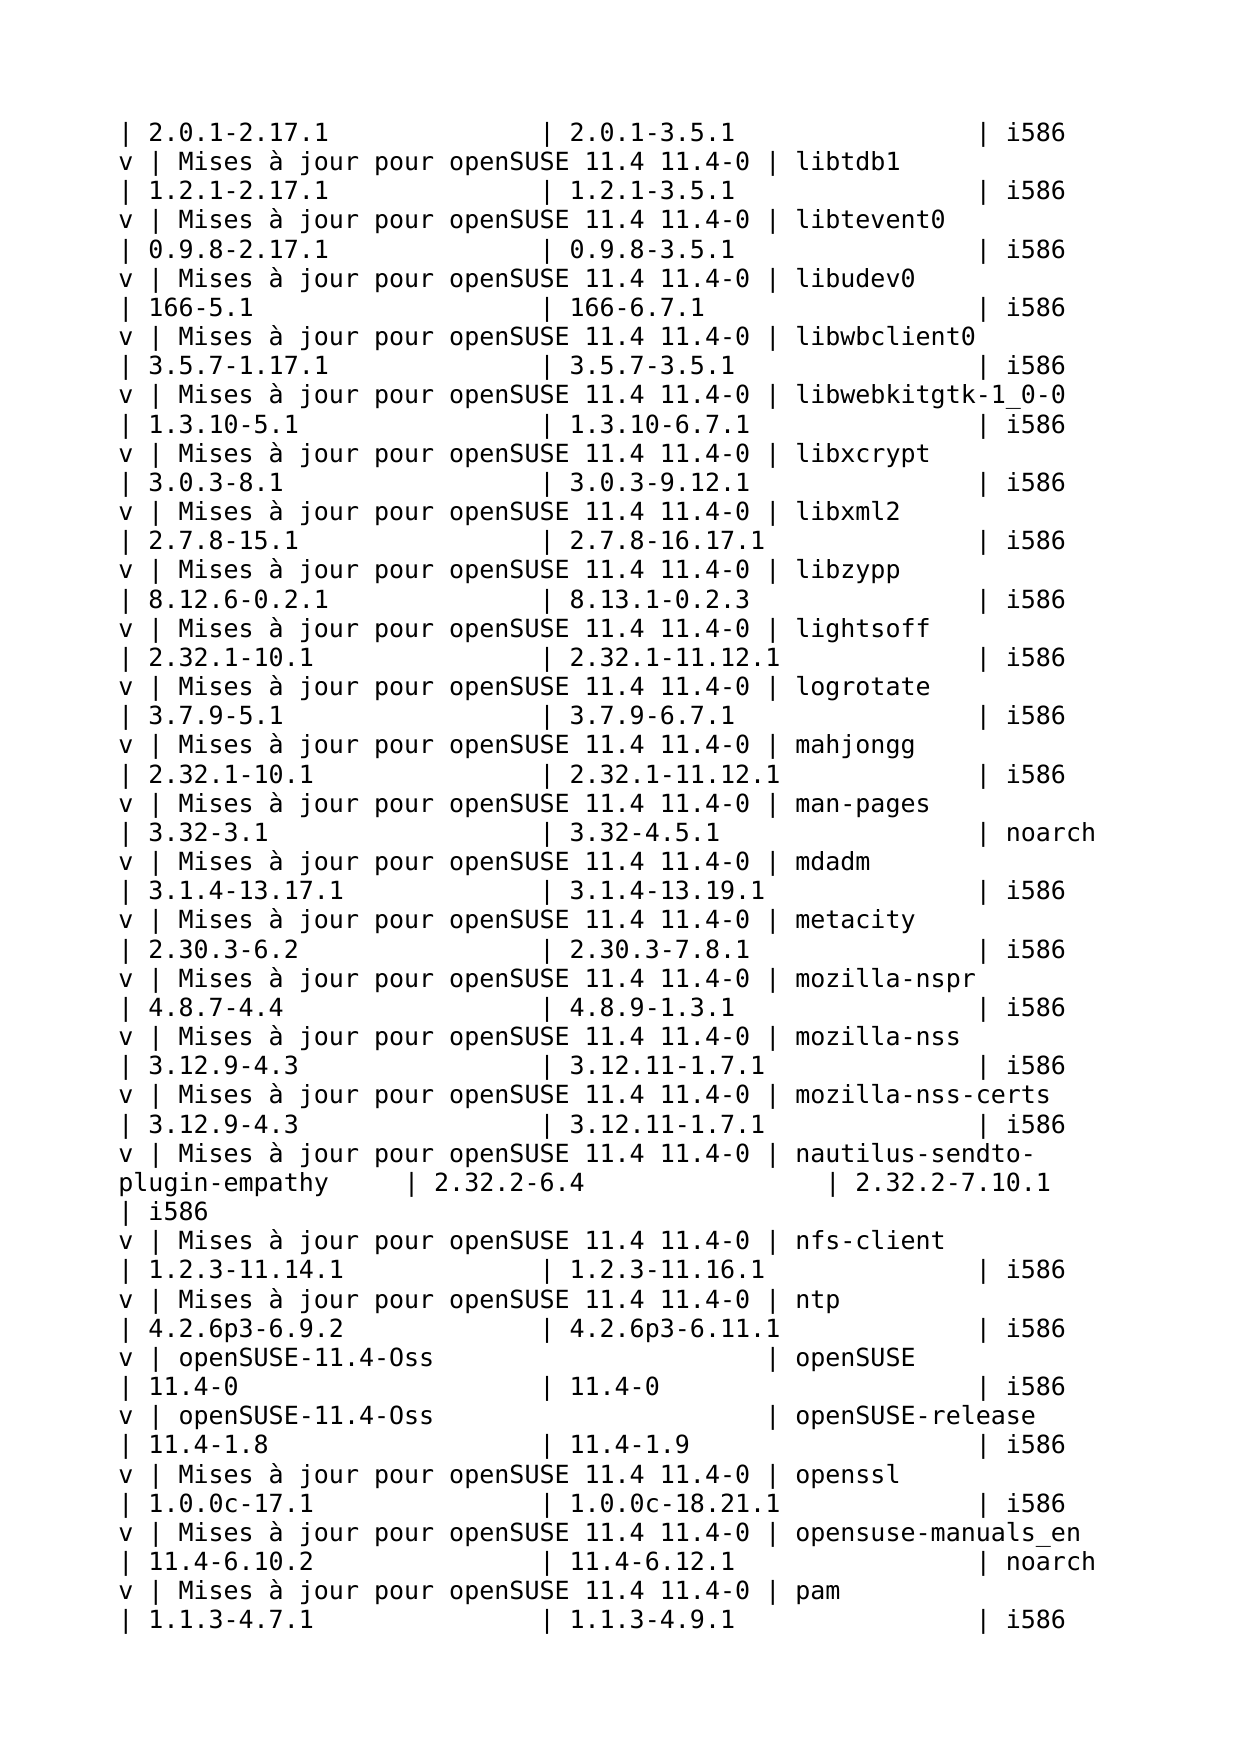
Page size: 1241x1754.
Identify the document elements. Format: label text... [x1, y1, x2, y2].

text | 2.0.1-2.17.1 | 2.0.1-3.5.1 | i586 v | Mises à jour pour openSUSE 11.4 11.4-0 | libtdb1 | 1.2.1-2.17.1 | 1.2.1-3.5.1 | i586 v | Mises à jour pour openSUSE 11.4 11.4-0 | libtevent0 | 0.9.8-2.17.1 | 0.9.8-3.5.1 | i586 v | Mises à jour pour openSUSE 11.4 11.4-0 | libudev0 | 166-5.1 | 166-6.7.1 | i586 v | Mises à jour pour openSUSE 11.4 11.4-0 | libwbclient0 | 3.5.7-1.17.1 | 3.5.7-3.5.1 | i586 v | Mises à jour pour openSUSE 11.4 11.4-0 | libwebkitgtk-1_0-0 | 1.3.10-5.1 | 1.3.10-6.7.1 | i586 v | Mises à jour pour openSUSE 11.4 11.4-0 | libxcrypt | 3.0.3-8.1 | 3.0.3-9.12.1 | i586 v | Mises à jour pour openSUSE 11.4 11.4-0 | libxml2 | 2.7.8-15.1 | 2.7.8-16.17.1 | i586 v | Mises à jour pour openSUSE 11.4 11.4-0 | libzypp | 8.12.6-0.2.1 | 8.13.1-0.2.3 | i586 v | Mises à jour pour openSUSE 11.4 11.4-0 | lightsoff | 2.32.1-10.1 | 2.32.1-11.12.1 | i586 v | Mises à jour pour openSUSE 11.4 11.4-0 | logrotate | 3.7.9-5.1 | 3.7.9-6.7.1 | i586 v | Mises à jour pour openSUSE 11.4 11.4-0 | mahjongg | 2.32.1-10.1 | 2.32.1-11.12.1 | i586 v | Mises à jour pour openSUSE 11.4 11.4-0 | man-pages | 3.32-3.1 | 3.32-4.5.1 | noarch v | Mises à jour pour openSUSE 11.4 11.4-0 | mdadm | 3.1.4-13.17.1 | 3.1.4-13.19.1 | i586 v | Mises à jour pour openSUSE 11.4 11.4-0 | metacity | 2.30.3-6.2 | 2.30.3-7.8.1 | i586 v | Mises à jour pour openSUSE 11.4 11.4-0 | mozilla-nspr | 4.8.7-4.4 | 4.8.9-1.3.1 | i586 v | Mises à jour pour openSUSE 11.4 11.4-0 | mozilla-nss | 3.12.9-4.3 | 3.12.11-1.7.1 | i586 v | Mises à jour pour openSUSE 11.4 11.4-0 | mozilla-nss-certs | 3.12.9-4.3 | 3.12.11-1.7.1 | i586 v | Mises à jour pour openSUSE 11.4 11.4-0 | nautilus-sendto-plugin-empathy | 2.32.2-6.4 | 2.32.2-7.10.1 | i586 v | Mises à jour pour openSUSE 11.4 11.4-0 | nfs-client | 1.2.3-11.14.1 | 1.2.3-11.16.1 | i586 v | Mises à jour pour openSUSE 11.4 11.4-0 | ntp | 4.2.6p3-6.9.2 | 4.2.6p3-6.11.1 | i586 v | openSUSE-11.4-Oss | openSUSE | 11.4-0 | 11.4-0 | i586 v | openSUSE-11.4-Oss | openSUSE-release | 11.4-1.8 | 11.4-1.9 | i586 v | Mises à jour pour openSUSE 11.4 11.4-0 | openssl | 1.0.0c-17.1 | 1.0.0c-18.21.1 | i586 v | Mises à jour pour openSUSE 11.4 11.4-0 | opensuse-manuals_en | 11.4-6.10.2 | 11.4-6.12.1 | noarch v | Mises à jour pour openSUSE 11.4 11.4-0 | pam | 1.1.3-4.7.1 | 1.1.3-4.9.1 | i586 [118, 118, 1122, 1635]
